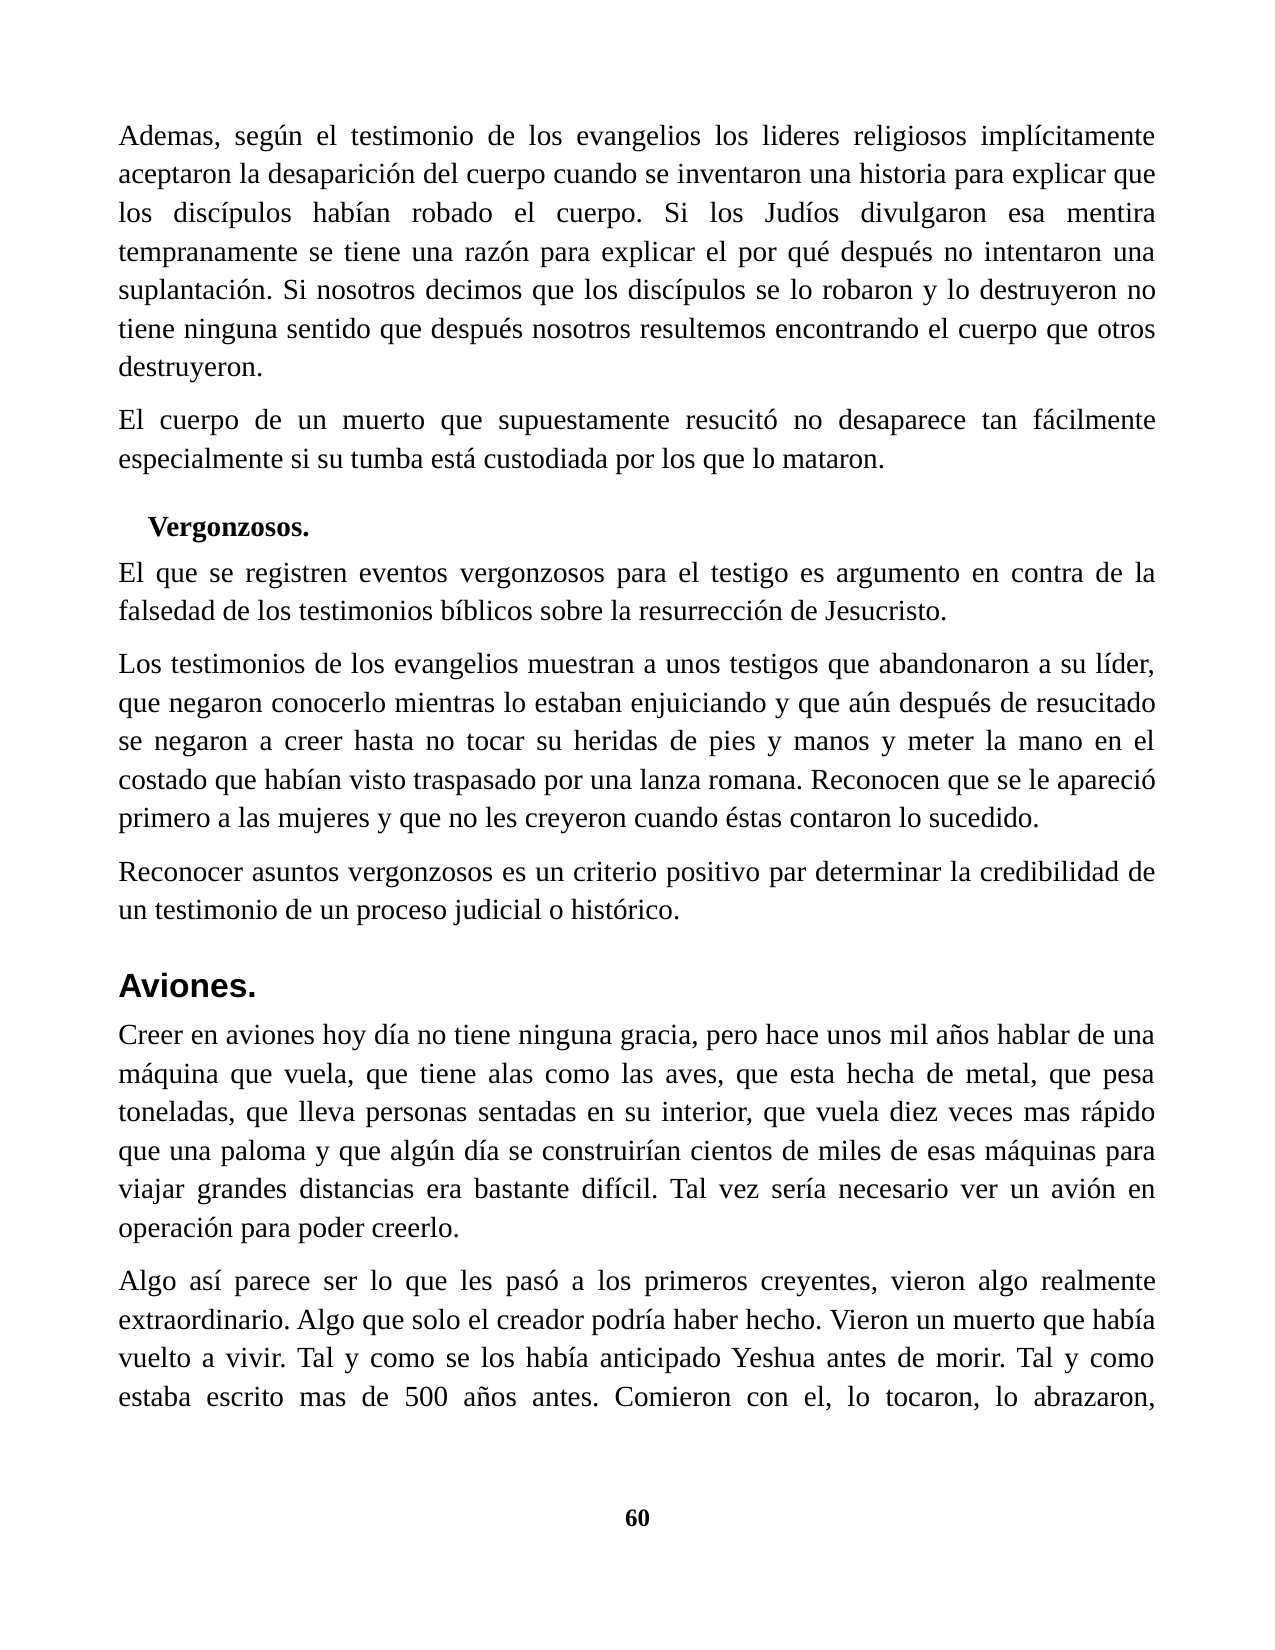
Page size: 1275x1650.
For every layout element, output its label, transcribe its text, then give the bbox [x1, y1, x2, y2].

text Algo así parece ser lo que les pasó a los primeros creyentes, vieron algo realmente extraordinario. Algo que solo el creador podría haber hecho. Vieron un muerto que había vuelto a vivir. Tal y como se los había anticipado Yeshua antes de morir. Tal y como estaba escrito mas de 500 años antes. Comieron con el, lo tocaron, lo abrazaron, [118, 1263, 1157, 1412]
subtitle Aviones. [118, 966, 1157, 1005]
text El que se registren eventos vergonzosos para el testigo es argumento en contra de la falsedad de los testimonios bíblicos sobre la resurrección de Jesucristo. [118, 555, 1157, 627]
text Reconocer asuntos vergonzosos es un criterio positivo par determinar la credibilidad de un testimonio de un proceso judicial o histórico. [118, 854, 1157, 926]
subtitle Vergonzosos. [148, 509, 1157, 542]
text Creer en aviones hoy día no tiene ninguna gracia, pero hace unos mil años hablar de una máquina que vuela, que tiene alas como las aves, que esta hecha de metal, que pesa toneladas, que lleva personas sentadas en su interior, que vuela diez veces mas rápido que una paloma y que algún día se construirían cientos de miles de esas máquinas para viajar grandes distancias era bastante difícil. Tal vez sería necesario ver un avión en operación para poder creerlo. [118, 1017, 1157, 1244]
text Los testimonios de los evangelios muestran a unos testigos que abandonaron a su líder, que negaron conocerlo mientras lo estaban enjuiciando y que aún después de resucitado se negaron a creer hasta no tocar su heridas de pies y manos y meter la mano en el costado que habían visto traspasado por una lanza romana. Reconocen que se le apareció primero a las mujeres y que no les creyeron cuando éstas contaron lo sucedido. [118, 646, 1157, 834]
text El cuerpo de un muerto que supuestamente resucitó no desaparece tan fácilmente especialmente si su tumba está custodiada por los que lo mataron. [118, 402, 1157, 474]
text Ademas, según el testimonio de los evangelios los lideres religiosos implícitamente aceptaron la desaparición del cuerpo cuando se inventaron una historia para explicar que los discípulos habían robado el cuerpo. Si los Judíos divulgaron esa mentira tempranamente se tiene una razón para explicar el por qué después no intentaron una suplantación. Si nosotros decimos que los discípulos se lo robaron y lo destruyeron no tiene ninguna sentido que después nosotros resultemos encontrando el cuerpo que otros destruyeron. [118, 118, 1157, 383]
